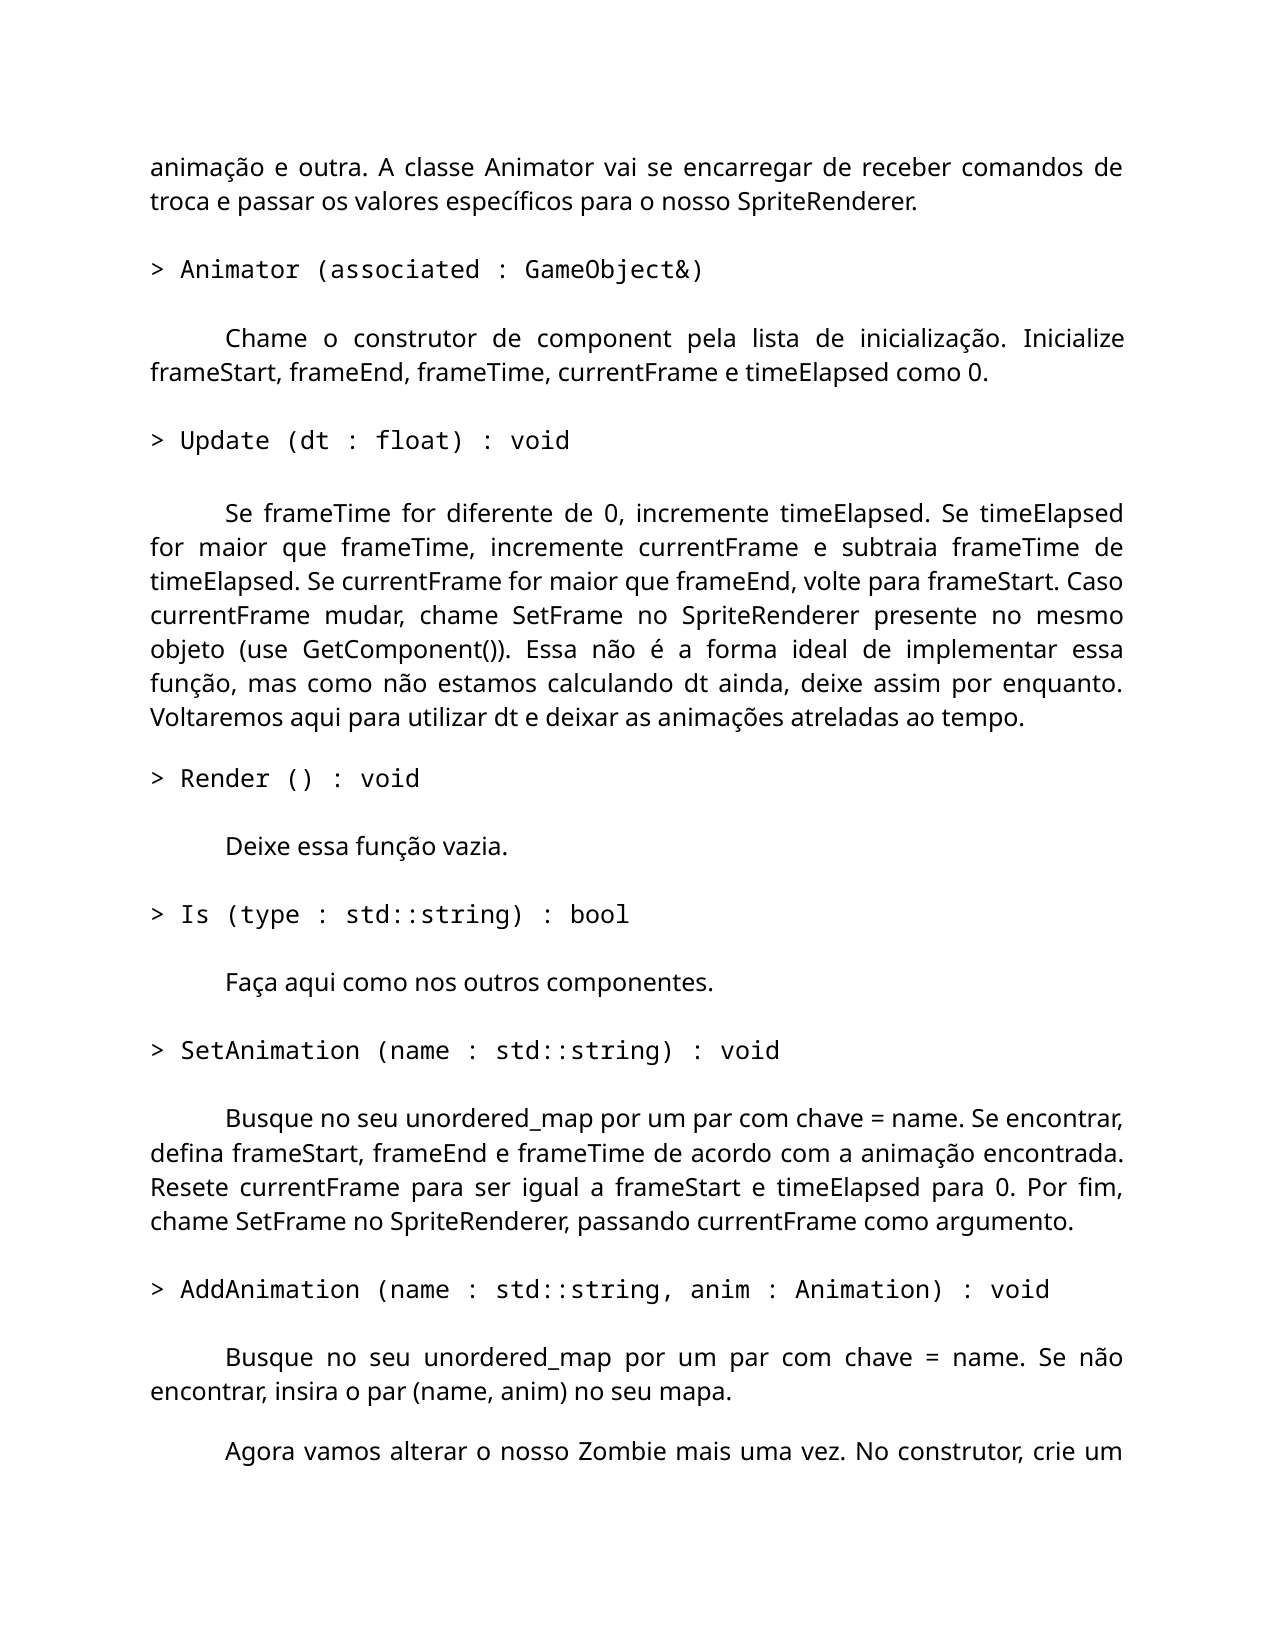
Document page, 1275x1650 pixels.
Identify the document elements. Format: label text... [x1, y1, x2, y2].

text > Is (type : std::string) : bool [150, 897, 1125, 931]
text Deixe essa função vazia. [150, 829, 1125, 863]
text Faça aqui como nos outros componentes. [150, 965, 1125, 999]
text > Animator (associated : GameObject&) [150, 252, 1125, 286]
text Busque no seu unordered_map por um par com chave = name. Se encontrar, defina frameStart, frameEnd e frameTime de acordo com a animação encontrada. Resete currentFrame para ser igual a frameStart e timeElapsed para 0. Por fim, chame SetFrame no SpriteRenderer, passando currentFrame como argumento. [150, 1101, 1125, 1237]
text > Render () : void [150, 761, 1125, 794]
text > AddAnimation (name : std::string, anim : Animation) : void [150, 1271, 1125, 1306]
text > SetAnimation (name : std::string) : void [150, 1033, 1125, 1067]
text animação e outra. A classe Animator vai se encarregar de receber comandos de troca e passar os valores específicos para o nosso SpriteRenderer. [150, 150, 1125, 218]
text > Update (dt : float) : void [150, 422, 1125, 457]
text Se frameTime for diferente de 0, incremente timeElapsed. Se timeElapsed for maior que frameTime, incremente currentFrame e subtraia frameTime de timeElapsed. Se currentFrame for maior que frameEnd, volte para frameStart. Caso currentFrame mudar, chame SetFrame no SpriteRenderer presente no mesmo objeto (use GetComponent()). Essa não é a forma ideal de implementar essa função, mas como não estamos calculando dt ainda, deixe assim por enquanto. Voltaremos aqui para utilizar dt e deixar as animações atreladas ao tempo. [150, 496, 1125, 734]
text Agora vamos alterar o nosso Zombie mais uma vez. No construtor, crie um [150, 1434, 1125, 1468]
text Chame o construtor de component pela lista de inicialização. Inicialize frameStart, frameEnd, frameTime, currentFrame e timeElapsed como 0. [150, 320, 1125, 388]
text Busque no seu unordered_map por um par com chave = name. Se não encontrar, insira o par (name, anim) no seu mapa. [150, 1339, 1125, 1408]
